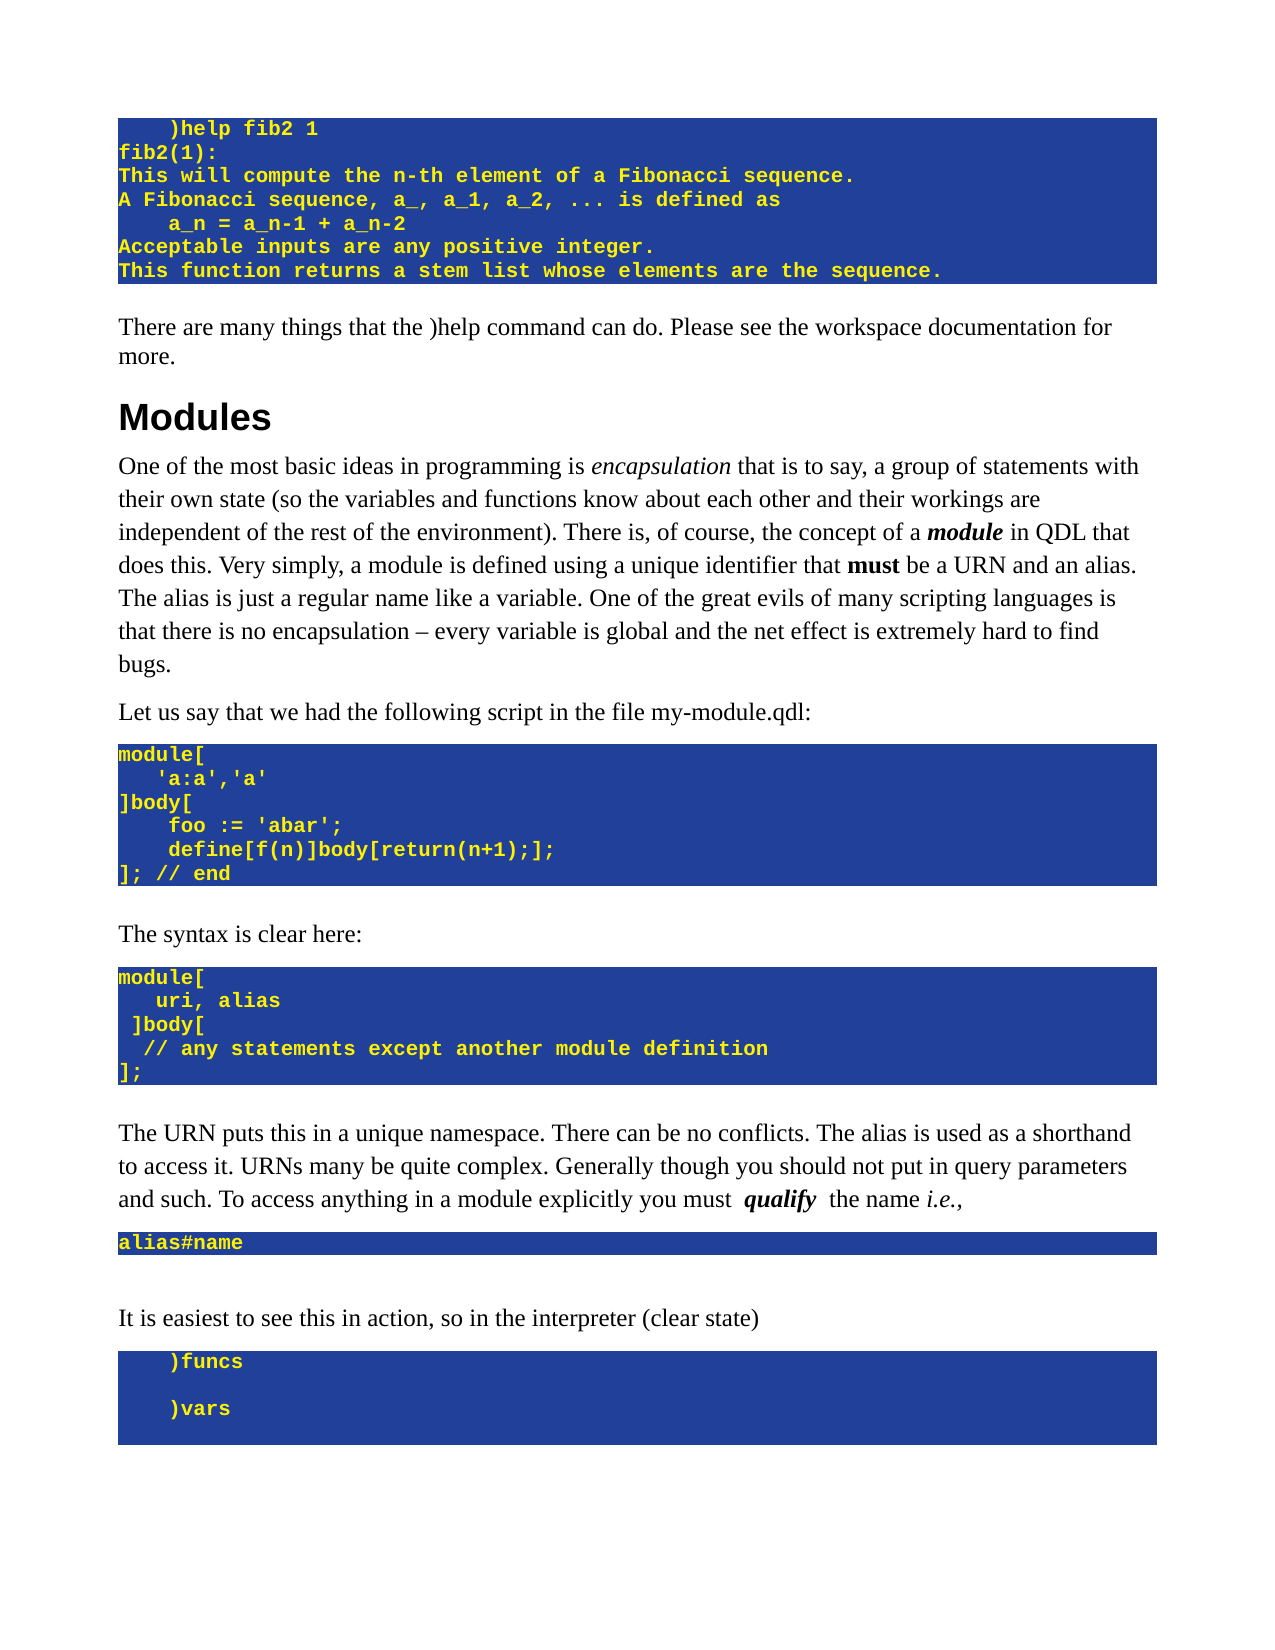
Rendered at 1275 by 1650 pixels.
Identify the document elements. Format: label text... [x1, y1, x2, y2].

text Acceptable inputs are any positive integer. [118, 236, 1157, 260]
text module[ [118, 744, 1157, 768]
text One of the most basic ideas in programming is encapsulation that is to say, a group of statements with their own state (so the variables and functions know about each other and their workings are independent of the rest of the environment). There is, of course, the concept of a module in QDL that does this. Very simply, a module is defined using a unique identifier that must be a URN and an alias. The alias is just a regular name like a variable. One of the great evils of many scripting languages is that there is no encapsulation – every variable is global and the net effect is extremely hard to find bugs. [118, 451, 1157, 678]
text define[f(n)]body[return(n+1);]; [118, 839, 1157, 863]
text )vars [118, 1398, 1157, 1422]
text )funcs [118, 1351, 1157, 1374]
text fib2(1): [118, 142, 1157, 165]
subtitle Modules [118, 395, 1157, 438]
text A Fibonacci sequence, a_, a_1, a_2, ... is defined as [118, 189, 1157, 213]
text alias#name [118, 1232, 1157, 1255]
text // any statements except another module definition [118, 1038, 1157, 1061]
text ]body[ [118, 792, 1157, 815]
text The syntax is clear here: [118, 886, 1157, 948]
text ]; // end [118, 863, 1157, 886]
text uri, alias [118, 991, 1157, 1014]
text The URN puts this in a unique namespace. There can be no conflicts. The alias is used as a shorthand to access it. URNs many be quite complex. Generally though you should not put in query parameters and such. To access anything in a module explicitly you must qualify the name i.e., [118, 1085, 1157, 1213]
text a_n = a_n-1 + a_n-2 [118, 213, 1157, 236]
text There are many things that the )help command can do. Please see the workspace documentation for more. [118, 312, 1157, 370]
text This function returns a stem list whose elements are the sequence. [118, 260, 1157, 284]
text ]body[ [118, 1014, 1157, 1038]
text module[ [118, 967, 1157, 991]
text This will compute the n-th element of a Fibonacci sequence. [118, 165, 1157, 189]
text Let us say that we had the following script in the file my-module.qdl: [118, 697, 1157, 726]
text )help fib2 1 [118, 118, 1157, 142]
text It is easiest to see this in action, so in the interpreter (clear state) [118, 1303, 1157, 1332]
text foo := 'abar'; [118, 815, 1157, 839]
text ]; [118, 1061, 1157, 1085]
text 'a:a','a' [118, 768, 1157, 792]
